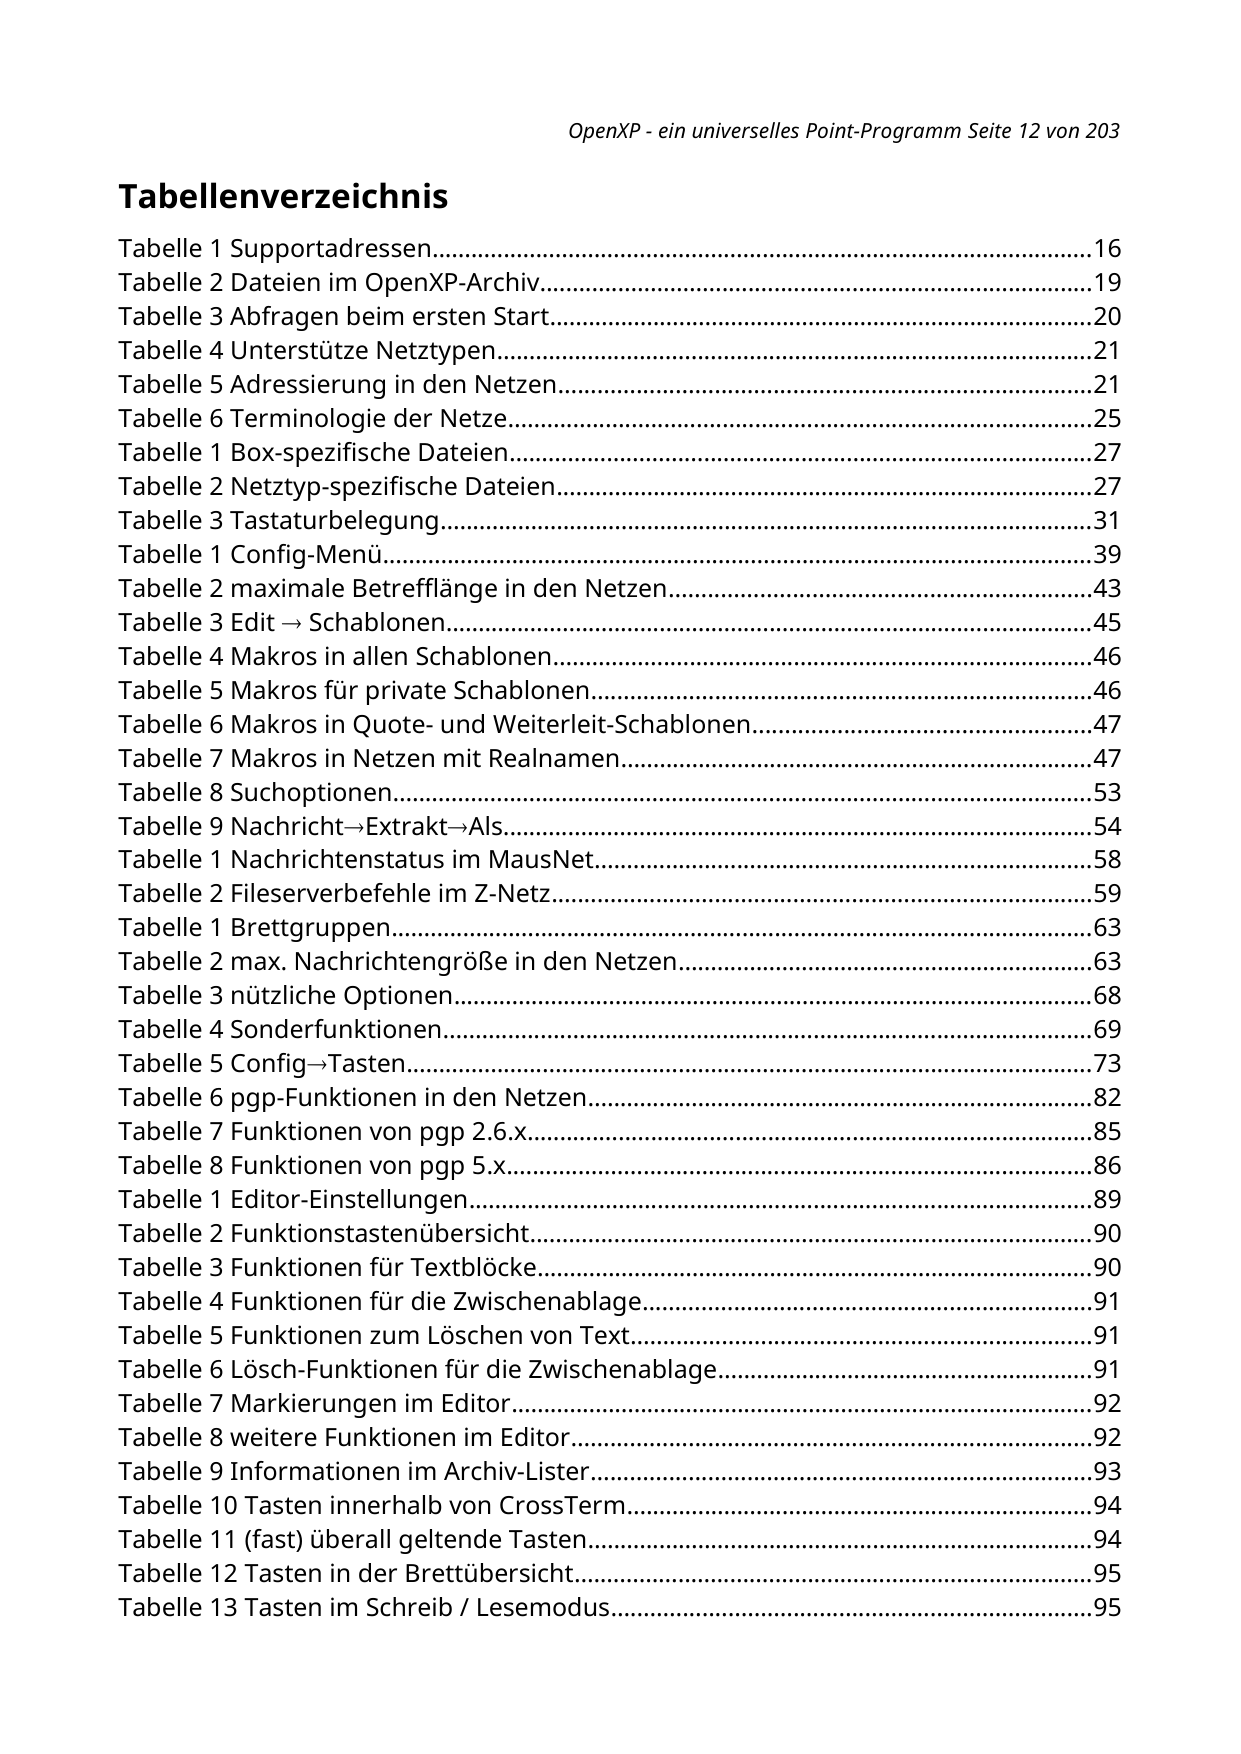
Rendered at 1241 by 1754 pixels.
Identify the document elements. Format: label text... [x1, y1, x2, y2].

text Tabelle 3 Tastaturbelegung 31 [118, 503, 1122, 537]
text Tabelle 5 Funktionen zum Löschen von Text 91 [118, 1318, 1122, 1352]
text Tabelle 4 Unterstütze Netztypen 21 [118, 333, 1122, 367]
text Tabelle 2 maximale Betrefflänge in den Netzen 43 [118, 571, 1122, 605]
text Tabelle 1 Config-Menü 39 [118, 537, 1122, 571]
text Tabelle 4 Sonderfunktionen 69 [118, 1012, 1122, 1046]
text Tabelle 2 Funktionstastenübersicht 90 [118, 1216, 1122, 1250]
text Tabelle 1 Nachrichtenstatus im MausNet 58 [118, 842, 1122, 876]
text Tabelle 2 max. Nachrichtengröße in den Netzen 63 [118, 944, 1122, 978]
text Tabelle 8 Funktionen von pgp 5.x 86 [118, 1148, 1122, 1182]
text Tabelle 7 Funktionen von pgp 2.6.x 85 [118, 1114, 1122, 1148]
text Tabelle 5 Config®Tasten 73 [118, 1046, 1122, 1080]
text Tabelle 2 Netztyp-spezifische Dateien 27 [118, 469, 1122, 503]
text Tabelle 7 Makros in Netzen mit Realnamen 47 [118, 741, 1122, 774]
text Tabelle 9 Informationen im Archiv-Lister 93 [118, 1454, 1122, 1488]
text Tabelle 7 Markierungen im Editor 92 [118, 1386, 1122, 1420]
text Tabelle 11 (fast) überall geltende Tasten 94 [118, 1522, 1122, 1556]
text Tabelle 9 Nachricht®Extrakt®Als.. 54 [118, 808, 1122, 842]
text Tabelle 6 pgp-Funktionen in den Netzen 82 [118, 1080, 1122, 1114]
text Tabelle 3 Abfragen beim ersten Start 20 [118, 299, 1122, 333]
text Tabelle 1 Brettgruppen 63 [118, 910, 1122, 944]
text Tabelle 3 Funktionen für Textblöcke 90 [118, 1250, 1122, 1284]
text Tabelle 12 Tasten in der Brettübersicht 95 [118, 1556, 1122, 1589]
text Tabelle 6 Lösch-Funktionen für die Zwischenablage 91 [118, 1352, 1122, 1386]
text Tabelle 2 Fileserverbefehle im Z-Netz 59 [118, 876, 1122, 910]
text Tabelle 4 Funktionen für die Zwischenablage 91 [118, 1284, 1122, 1318]
text Tabelle 8 weitere Funktionen im Editor 92 [118, 1420, 1122, 1454]
text Tabelle 8 Suchoptionen 53 [118, 774, 1122, 808]
text Tabelle 4 Makros in allen Schablonen 46 [118, 639, 1122, 673]
text Tabelle 6 Makros in Quote- und Weiterleit-Schablonen 47 [118, 707, 1122, 741]
text Tabelle 2 Dateien im OpenXP-Archiv 19 [118, 265, 1122, 299]
text Tabelle 5 Adressierung in den Netzen 21 [118, 367, 1122, 401]
subtitle Tabellenverzeichnis [118, 173, 1122, 219]
text Tabelle 3 Edit ® Schablonen 45 [118, 605, 1122, 639]
text Tabelle 10 Tasten innerhalb von CrossTerm 94 [118, 1488, 1122, 1522]
text Tabelle 13 Tasten im Schreib / Lesemodus 95 [118, 1589, 1122, 1623]
text Tabelle 6 Terminologie der Netze 25 [118, 401, 1122, 435]
text Tabelle 3 nützliche Optionen 68 [118, 978, 1122, 1012]
text Tabelle 5 Makros für private Schablonen 46 [118, 673, 1122, 707]
text Tabelle 1 Supportadressen 16 [118, 231, 1122, 265]
text Tabelle 1 Editor-Einstellungen 89 [118, 1182, 1122, 1216]
text Tabelle 1 Box-spezifische Dateien 27 [118, 435, 1122, 469]
